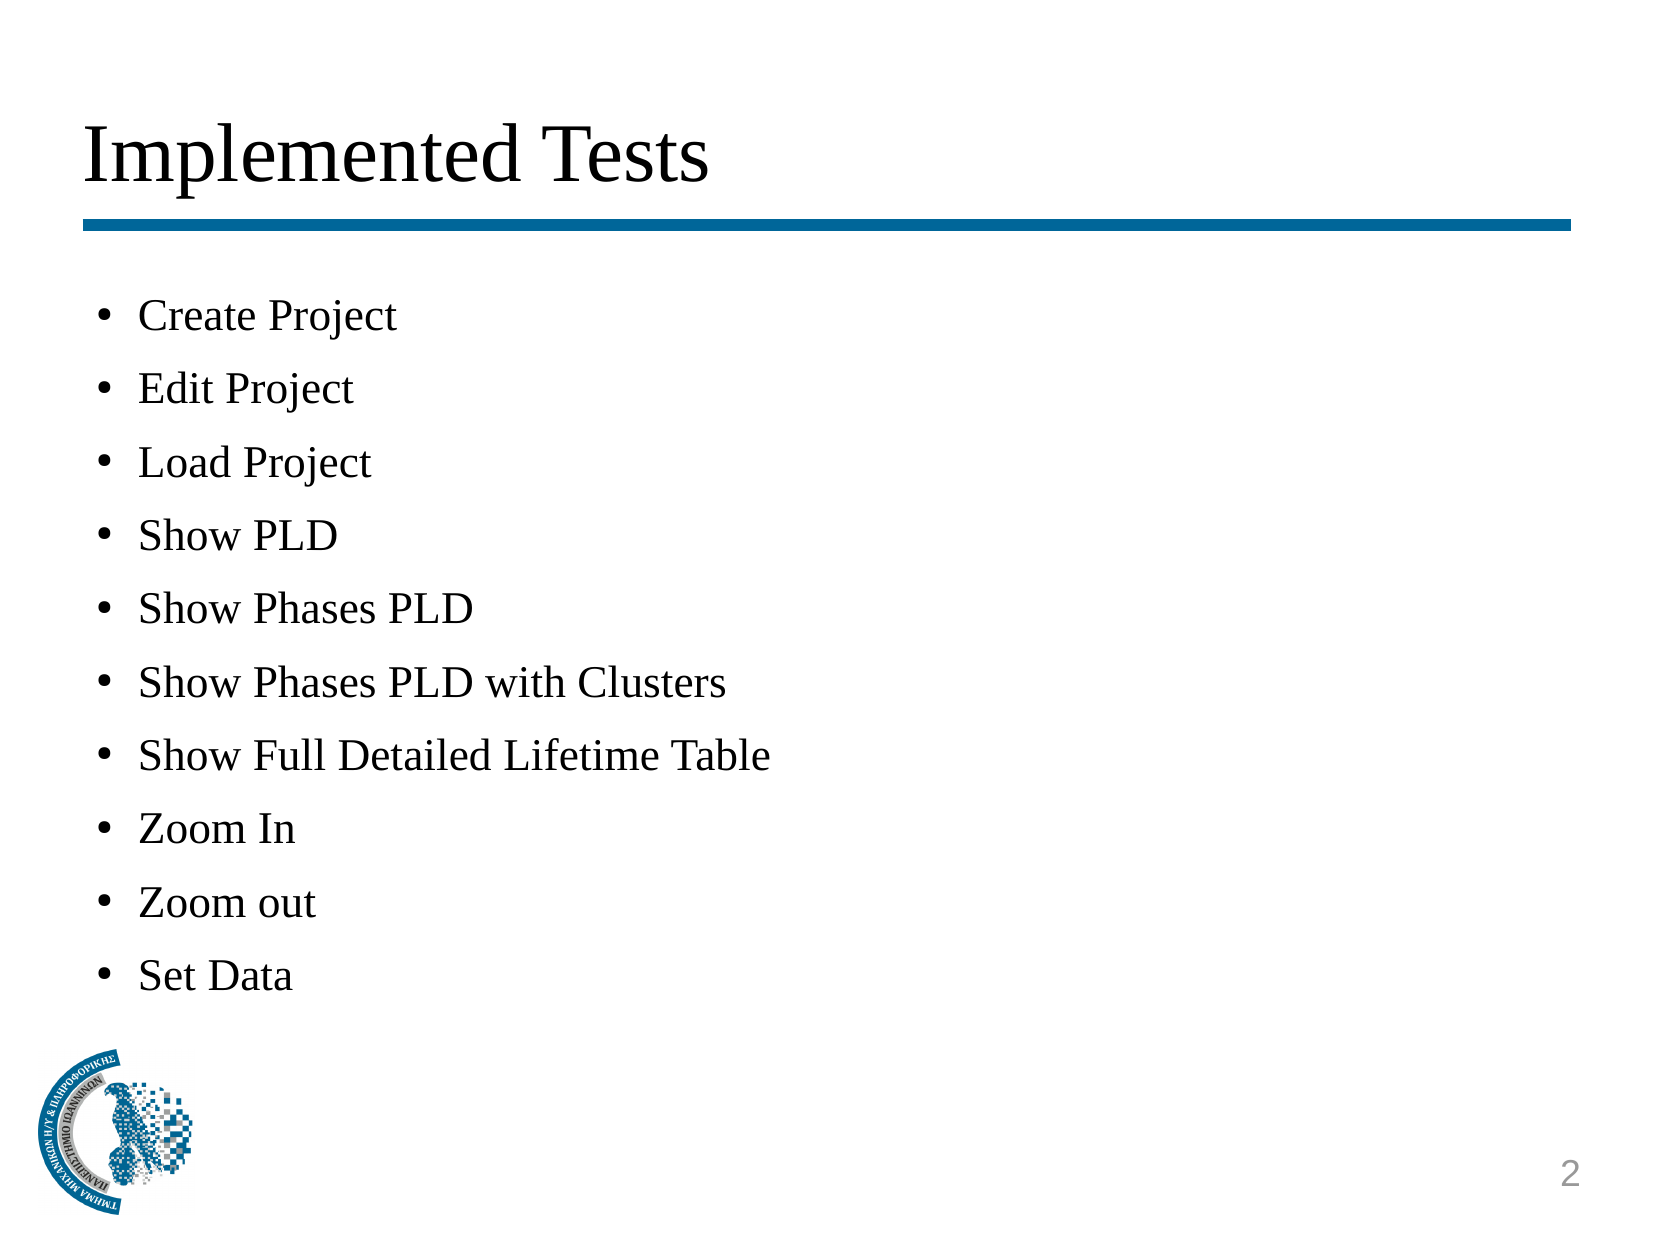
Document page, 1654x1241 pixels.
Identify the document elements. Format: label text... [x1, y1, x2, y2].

picture [38, 1049, 110, 1119]
list Create Project Edit Project Load Project Show PLD Show Phases PLD Show Phases PLD with Clusters Show Full Detailed Lifetime Table Zoom In Zoom out Set Data [82, 290, 1571, 1010]
title Implemented Tests [82, 220, 1571, 257]
text_box 2 [1545, 1144, 1621, 1216]
title Implemented Tests [82, 49, 1571, 219]
picture [38, 1049, 195, 1216]
